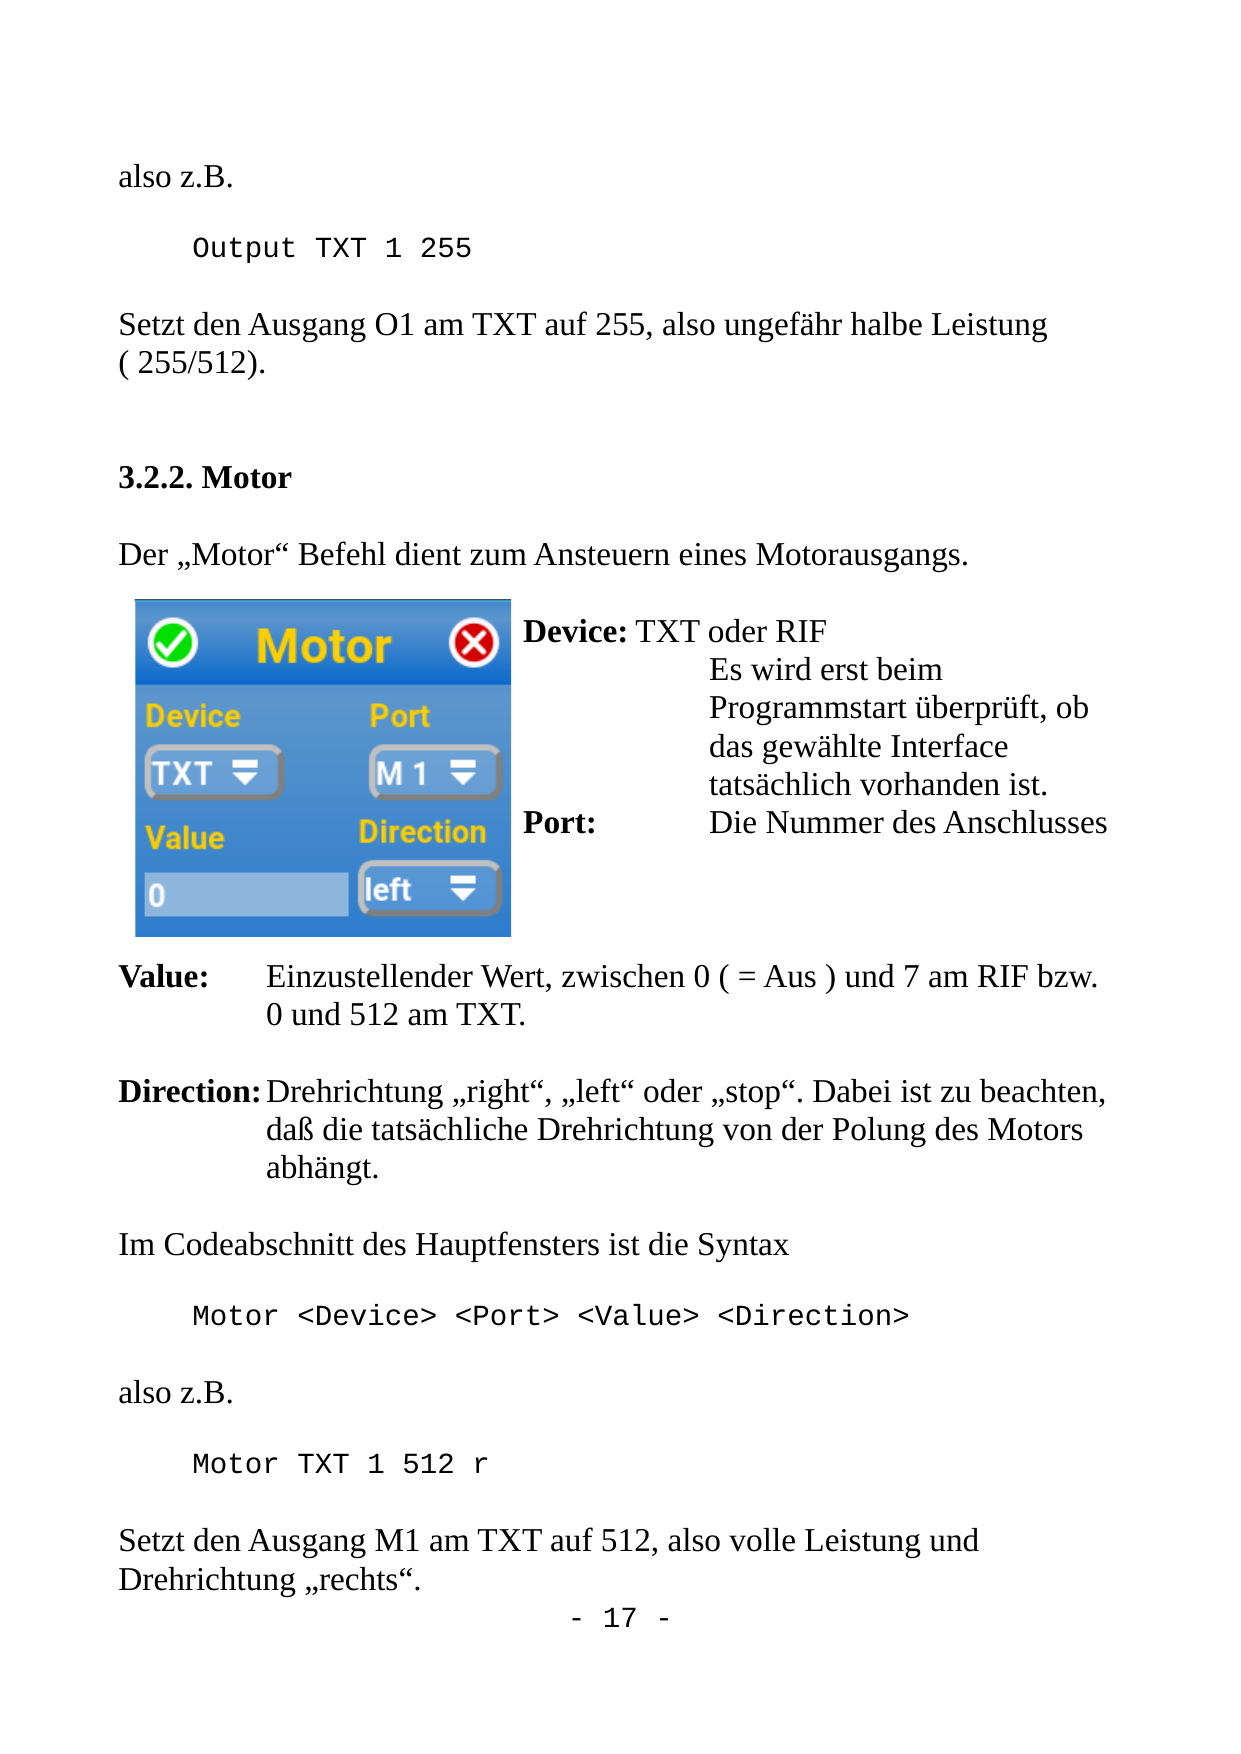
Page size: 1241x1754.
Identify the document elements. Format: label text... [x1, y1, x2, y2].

text Setzt den Ausgang O1 am TXT auf 255, also ungefähr halbe Leistung ( 255/512). [118, 304, 1122, 381]
text Motor <Device> <Port> <Value> <Direction> [118, 1301, 1122, 1334]
text Der „Motor“ Befehl dient zum Ansteuern eines Motorausgangs. [118, 534, 1122, 573]
text Output TXT 1 255 [118, 233, 1122, 266]
text 3.2.2. Motor [118, 458, 1122, 496]
text Setzt den Ausgang M1 am TXT auf 512, also volle Leistung und Drehrichtung „rechts“. [118, 1521, 1122, 1597]
picture [134, 599, 512, 937]
text Port: Die Nummer des Anschlusses [512, 803, 1122, 841]
text Direction: Drehrichtung „right“, „left“ oder „stop“. Dabei ist zu beachten, [118, 1071, 1122, 1109]
text Motor TXT 1 512 r [118, 1449, 1122, 1482]
text also z.B. [118, 1372, 1122, 1411]
text Value: Einzustellender Wert, zwischen 0 ( = Aus ) und 7 am RIF bzw. 0 und 512 am TXT. [118, 956, 1122, 1033]
text [118, 649, 134, 803]
text Device: TXT oder RIF [512, 611, 1122, 649]
text Im Codeabschnitt des Hauptfensters ist die Syntax [118, 1224, 1122, 1263]
text Es wird erst beim Programmstart überprüft, ob das gewählte Interface tatsächlich vorhanden ist. [512, 649, 1122, 803]
text daß die tatsächliche Drehrichtung von der Polung des Motors [118, 1109, 1122, 1148]
text abhängt. [118, 1148, 1122, 1186]
text also z.B. [118, 156, 1122, 195]
text [118, 611, 134, 649]
